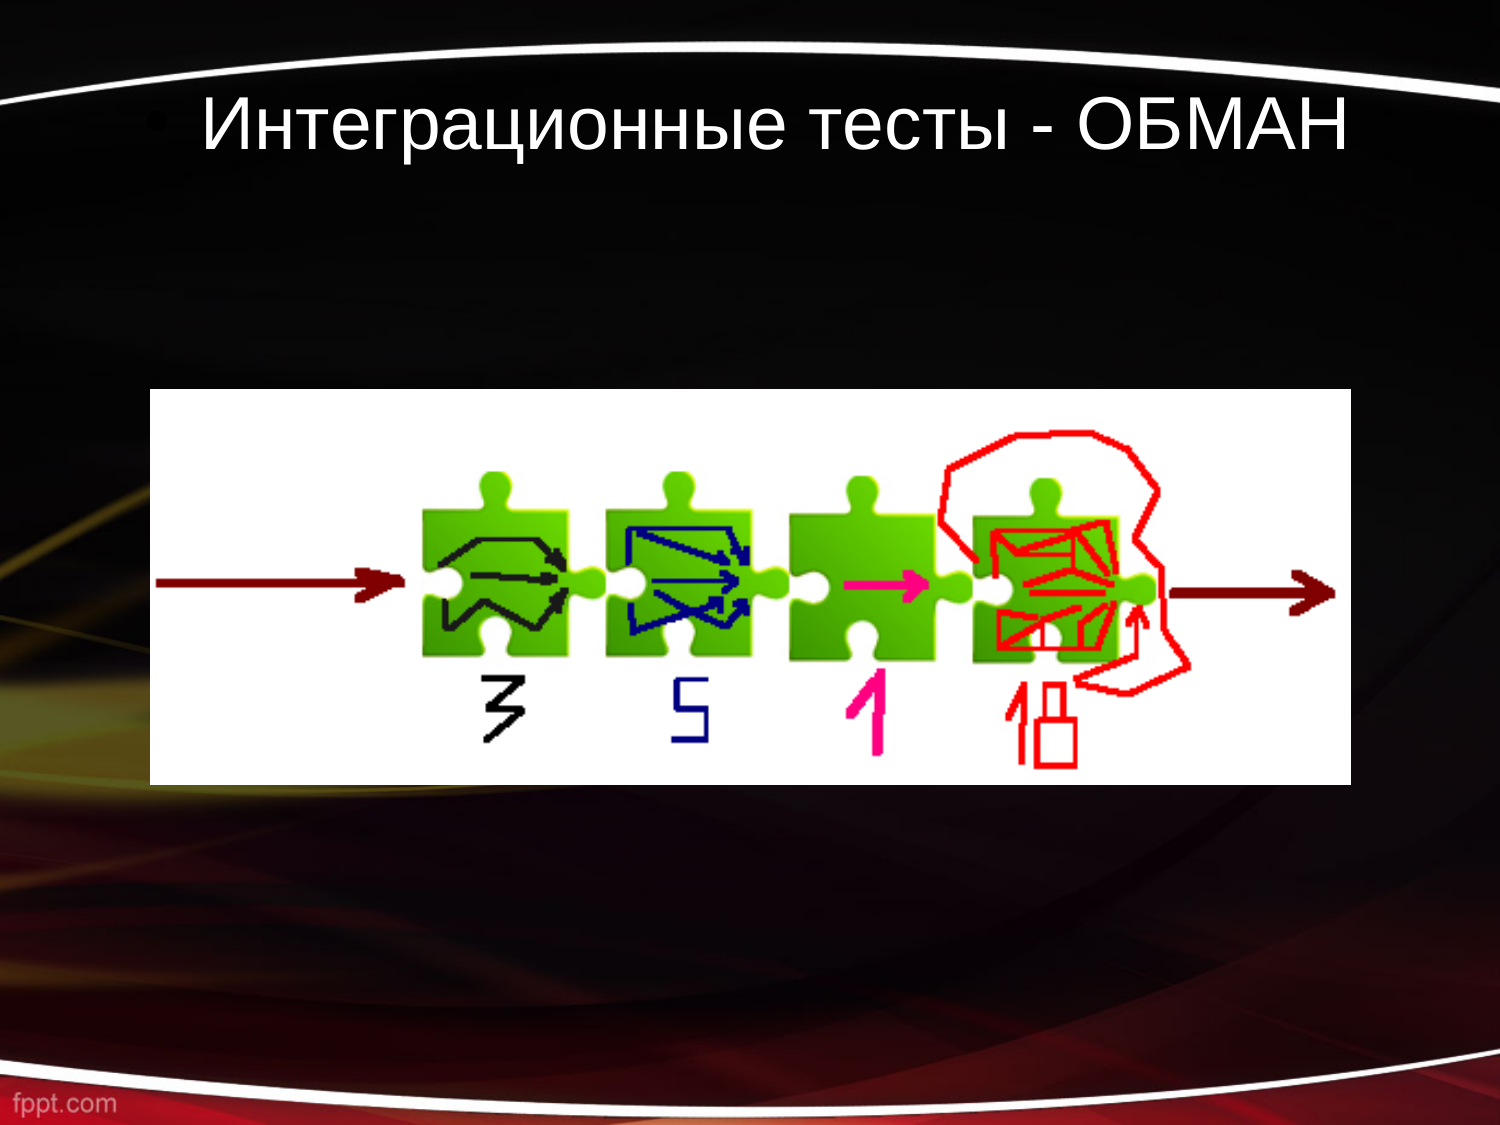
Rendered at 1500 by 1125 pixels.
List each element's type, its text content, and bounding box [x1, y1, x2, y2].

list Интеграционные тесты - ОБМАН [90, 45, 1406, 196]
picture [0, 0, 1500, 1125]
